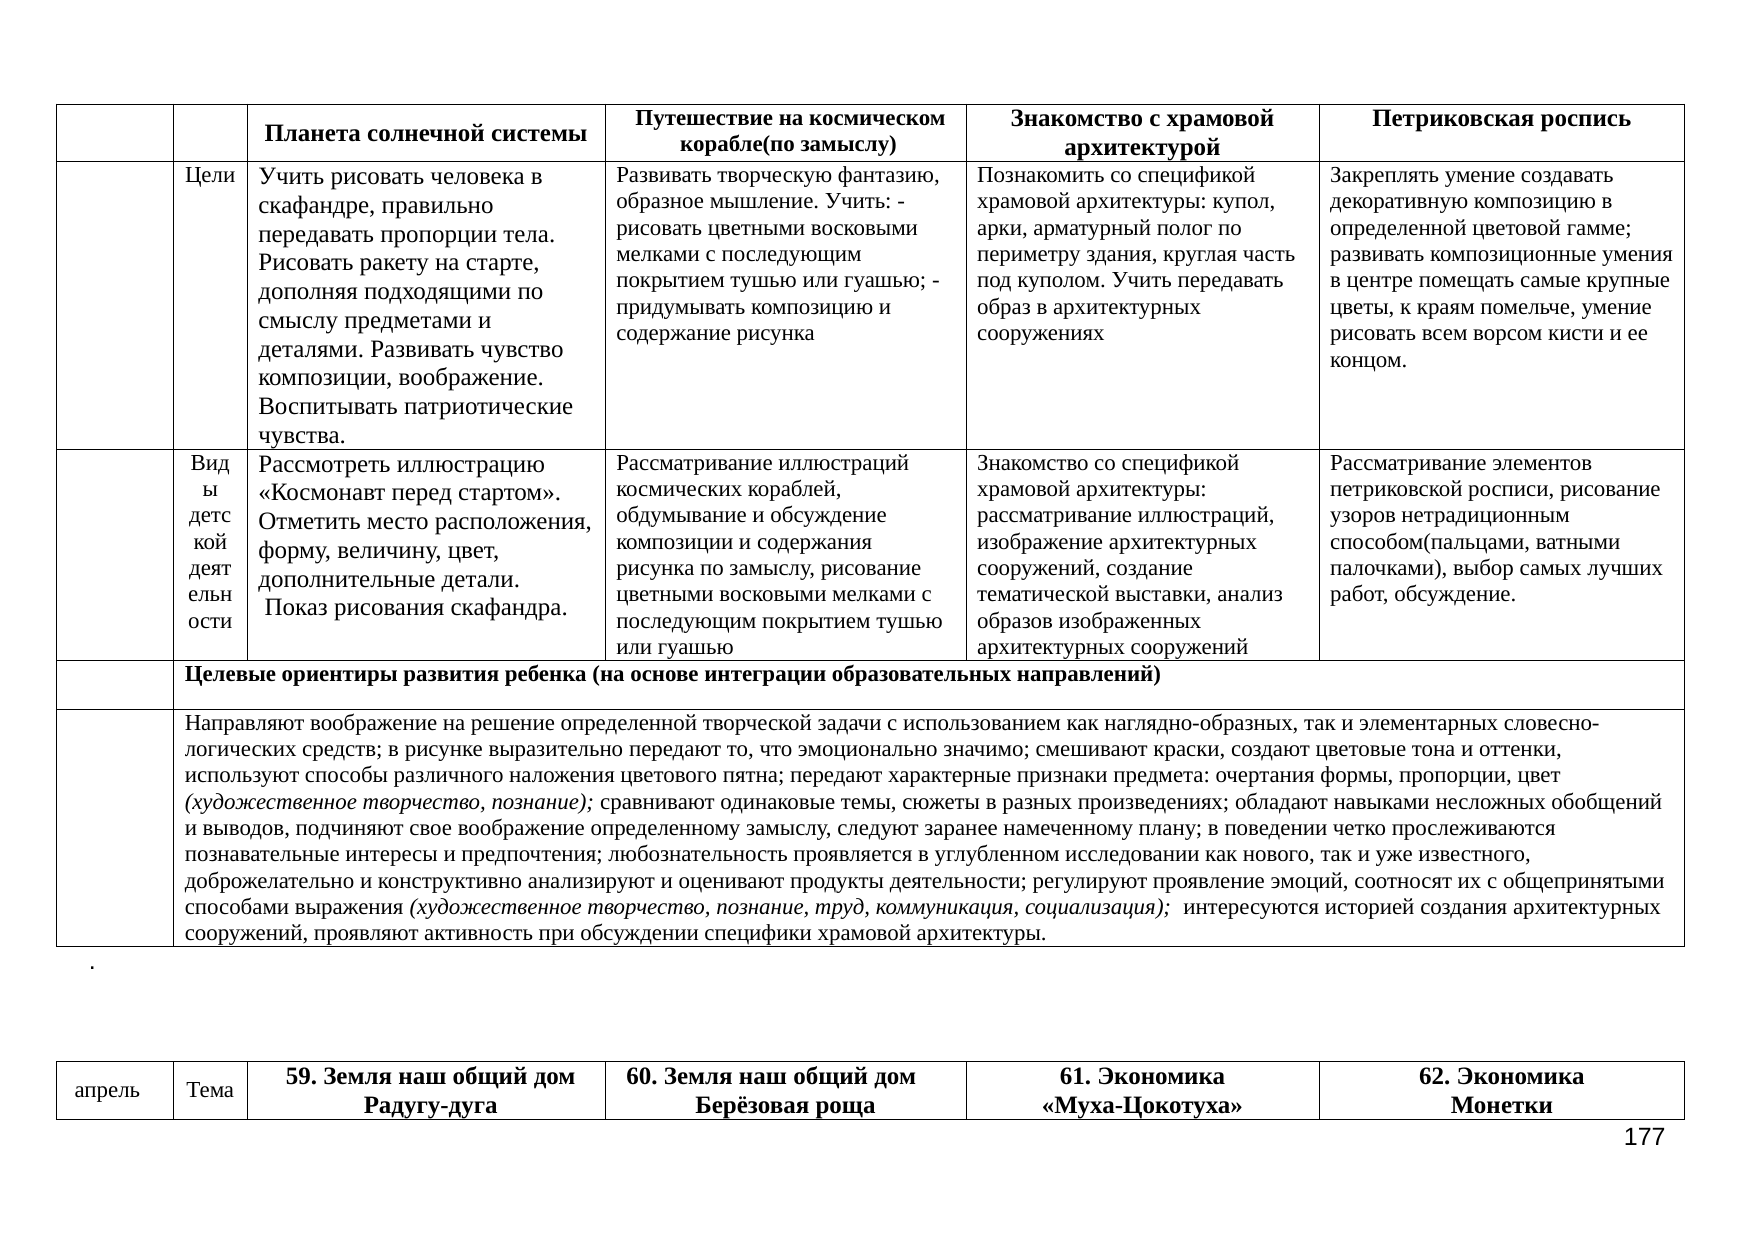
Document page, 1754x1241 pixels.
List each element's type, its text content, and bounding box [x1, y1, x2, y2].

table_header Путешествие на космическом корабле(по замыслу) [606, 105, 966, 161]
table_cell Целевые ориентиры развития ребенка (на основе интеграции образовательных направлений) [174, 661, 1684, 708]
table_header 61. Экономика «Муха-Цокотуха» [967, 1062, 1319, 1118]
table_cell Цели [174, 162, 247, 449]
table_header 62. Экономика Монетки [1320, 1062, 1684, 1118]
table_cell Рассмотреть иллюстрацию «Космонавт перед стартом». Отметить место расположения, форму, величину, цвет, дополнительные детали. Показ рисования скафандра. [248, 450, 605, 659]
table_cell Рассматривание элементов петриковской росписи, рисование узоров нетрадиционным способом(пальцами, ватными палочками), выбор самых лучших работ, обсуждение. [1320, 450, 1684, 659]
table_cell Направляют воображение на решение определенной творческой задачи с использованием как наглядно-образных, так и элементарных словесно-логических средств; в рисунке выразительно передают то, что эмоционально значимо; смешивают краски, создают цветовые тона и оттенки, используют способы различного наложения цветового пятна; передают характерные признаки предмета: очертания формы, пропорции, цвет (художественное творчество, познание); сравнивают одинаковые темы, сюжеты в разных произведениях; обладают навыками несложных обобщений и выводов, подчиняют свое воображение определенному замыслу, следуют заранее намеченному плану; в поведении четко прослеживаются познавательные интересы и предпочтения; любознательность проявляется в углубленном исследовании как нового, так и уже известного, доброжелательно и конструктивно анализируют и оценивают продукты деятельности; регулируют проявление эмоций, соотносят их с общепринятыми способами выражения (художественное творчество, познание, труд, коммуникация, социализация); интересуются историей создания архитектурных сооружений, проявляют активность при обсуждении специфики храмовой архитектуры. [174, 710, 1684, 946]
table_cell Познакомить со спецификой храмовой архитектуры: купол, арки, арматурный полог по периметру здания, круглая часть под куполом. Учить передавать образ в архитектурных сооружениях [967, 162, 1319, 449]
table_cell Рассматривание иллюстраций космических кораблей, обдумывание и обсуждение композиции и содержания рисунка по замыслу, рисование цветными восковыми мелками с последующим покрытием тушью или гуашью [606, 450, 966, 659]
table_cell Закреплять умение создавать декоративную композицию в определенной цветовой гамме; развивать композиционные умения в центре помещать самые крупные цветы, к краям помельче, умение рисовать всем ворсом кисти и ее концом. [1320, 162, 1684, 449]
table_cell Виды детской деятельности [174, 450, 247, 659]
table_cell [57, 710, 173, 946]
table_header Петриковская роспись [1320, 105, 1684, 161]
table_cell Знакомство со спецификой храмовой архитектуры: рассматривание иллюстраций, изображение архитектурных сооружений, создание тематической выставки, анализ образов изображенных архитектурных сооружений [967, 450, 1319, 659]
table_cell Учить рисовать человека в скафандре, правильно передавать пропорции тела. Рисовать ракету на старте, дополняя подходящими по смыслу предметами и деталями. Развивать чувство композиции, воображение. Воспитывать патриотические чувства. [248, 162, 605, 449]
table_cell [57, 450, 173, 659]
table_header Знакомство с храмовой архитектурой [967, 105, 1319, 161]
text . [89, 947, 1665, 975]
table_header апрель [57, 1062, 173, 1118]
table_header Планета солнечной системы [248, 105, 605, 161]
table_cell Развивать творческую фантазию, образное мышление. Учить: - рисовать цветными восковыми мелками с последующим покрытием тушью или гуашью; - придумывать композицию и содержание рисунка [606, 162, 966, 449]
table_header [57, 105, 173, 161]
table_header Тема [174, 1062, 247, 1118]
table_header 60. Земля наш общий дом Берёзовая роща [606, 1062, 966, 1118]
table_header 59. Земля наш общий дом Радугу-дуга [248, 1062, 605, 1118]
table_cell [57, 162, 173, 449]
table_header [174, 105, 247, 161]
table_cell [57, 661, 173, 708]
